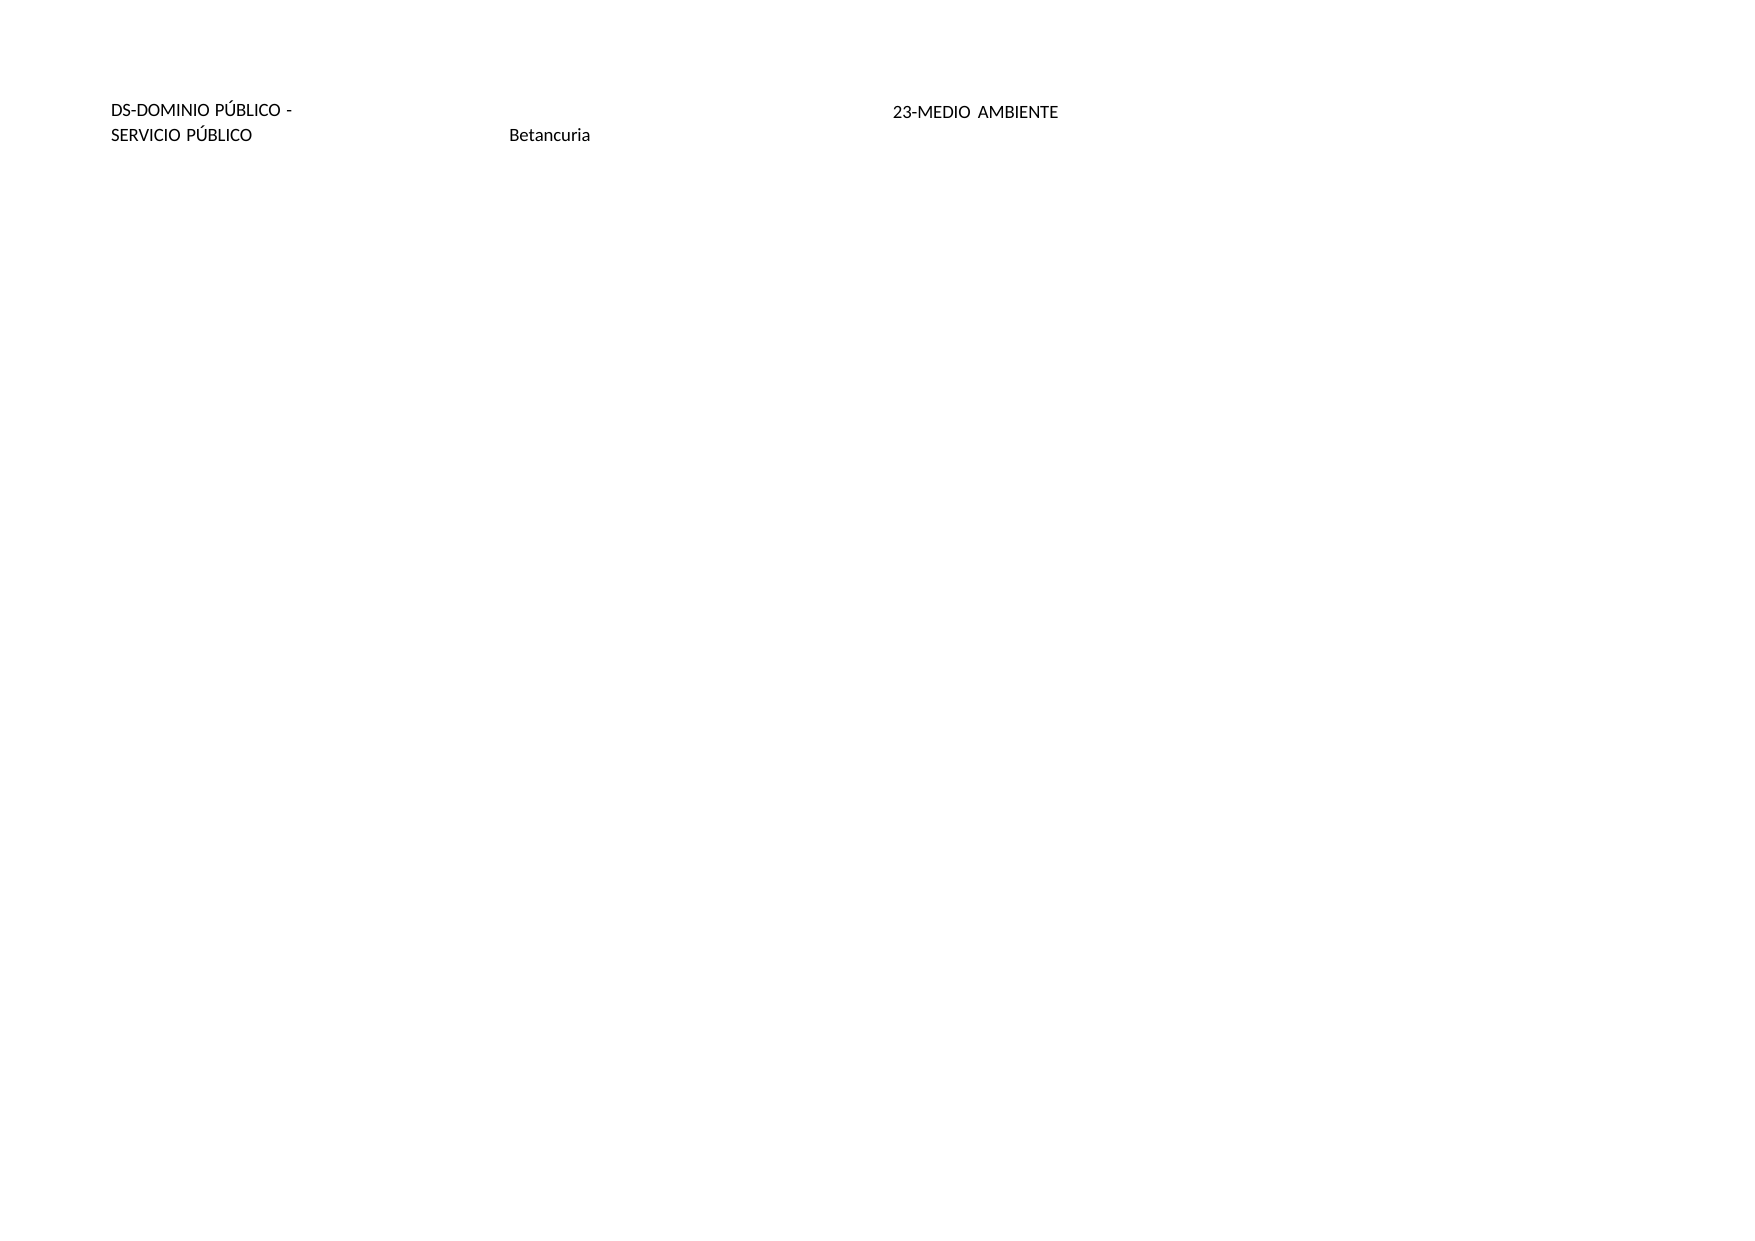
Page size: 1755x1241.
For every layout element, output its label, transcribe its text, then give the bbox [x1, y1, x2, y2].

text 23-MEDIO AMBIENTE [893, 98, 1374, 123]
text DS-DOMINIO PÚBLICO - [111, 98, 705, 121]
text SERVICIO PÚBLICO Betancuria [111, 123, 705, 146]
